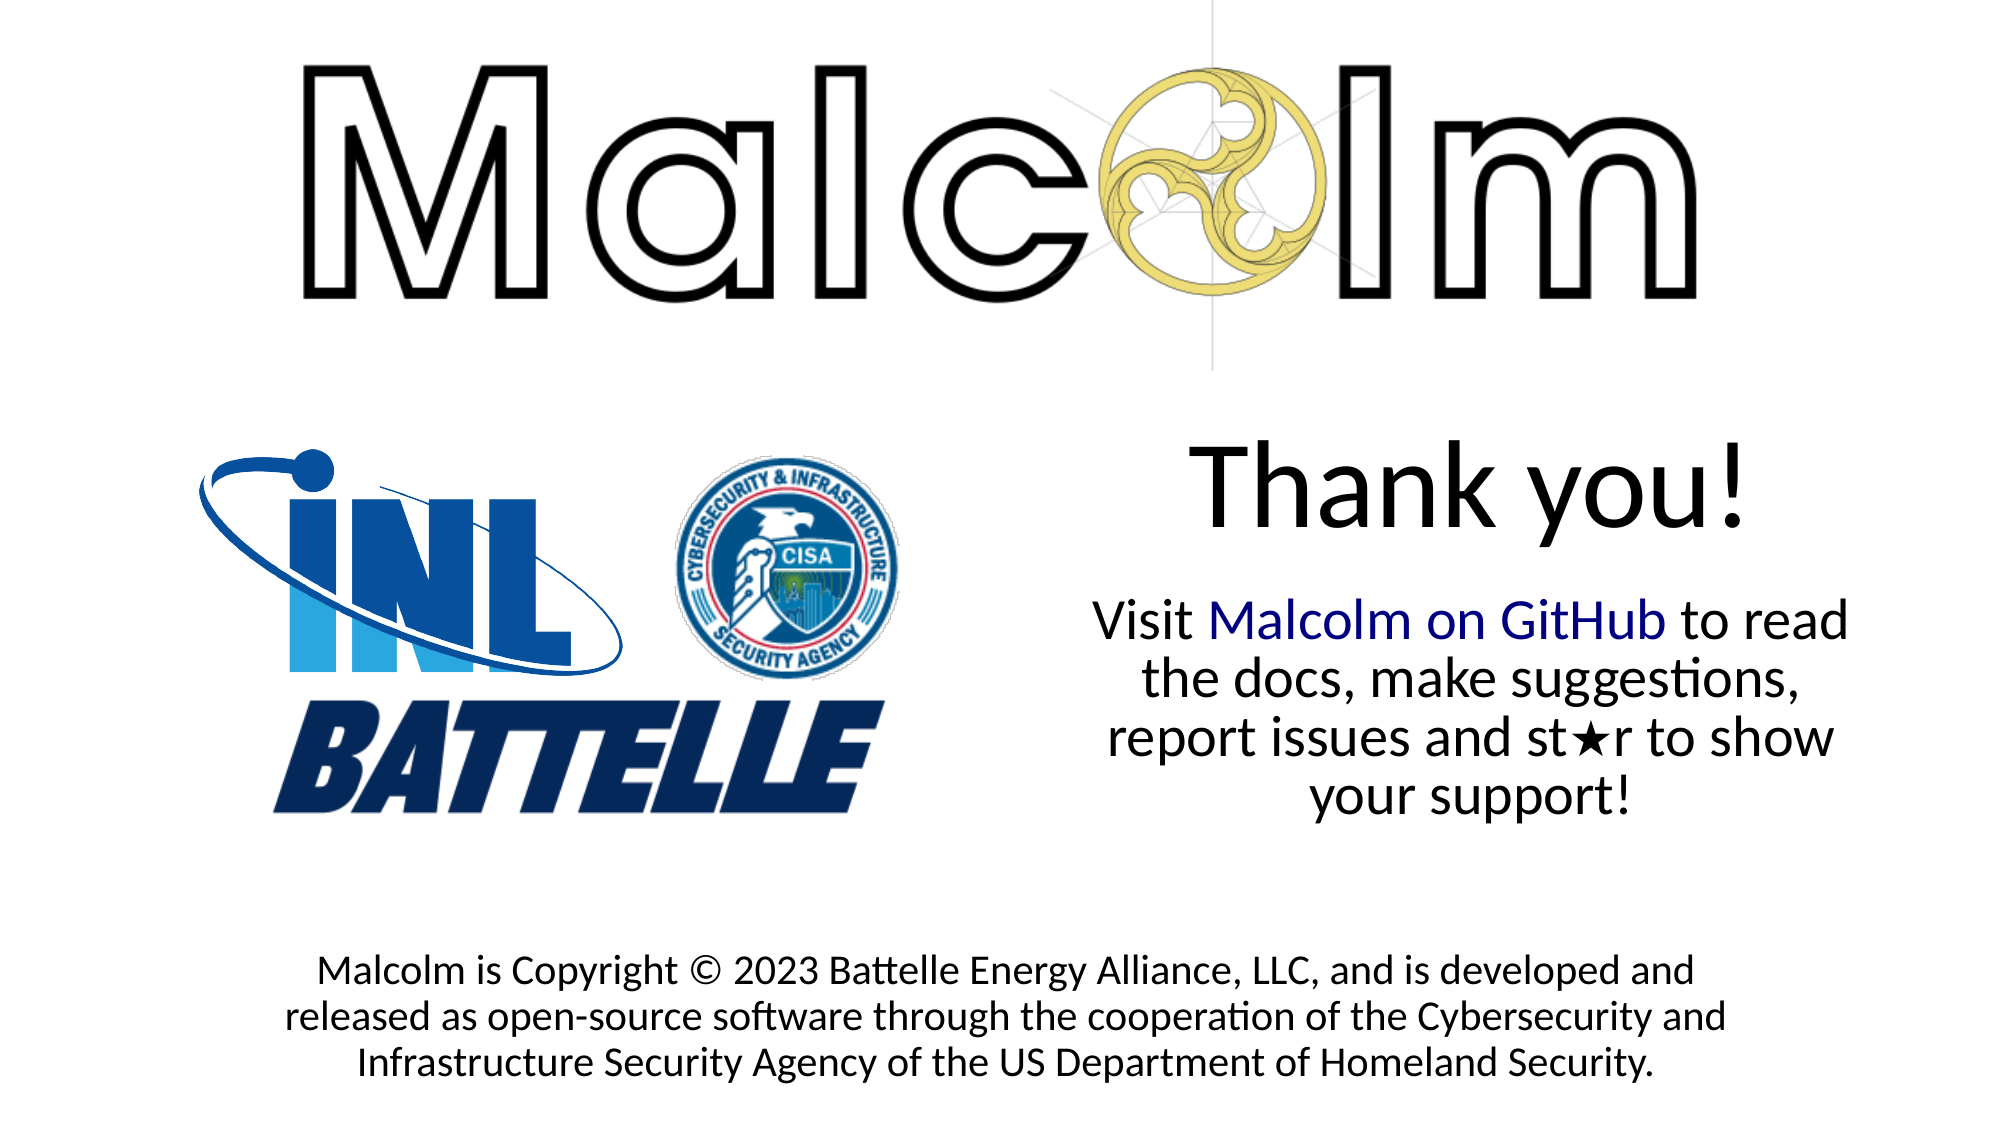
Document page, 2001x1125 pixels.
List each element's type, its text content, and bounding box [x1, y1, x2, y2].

picture [295, 0, 1705, 372]
text_box Malcolm is Copyright © 2023 Battelle Energy Alliance, LLC, and is developed and released as open-source software through the cooperation of the Cybersecurity and Infrastructure Security Agency of the US Department of Homeland Security. [250, 940, 1763, 1125]
title Visit Malcolm on GitHub to read the docs, make suggestions, report issues and st★r to show your support! [1087, 562, 1856, 863]
picture [239, 687, 921, 827]
picture [199, 449, 654, 676]
picture [674, 455, 900, 681]
title Thank you! [1140, 428, 1803, 562]
